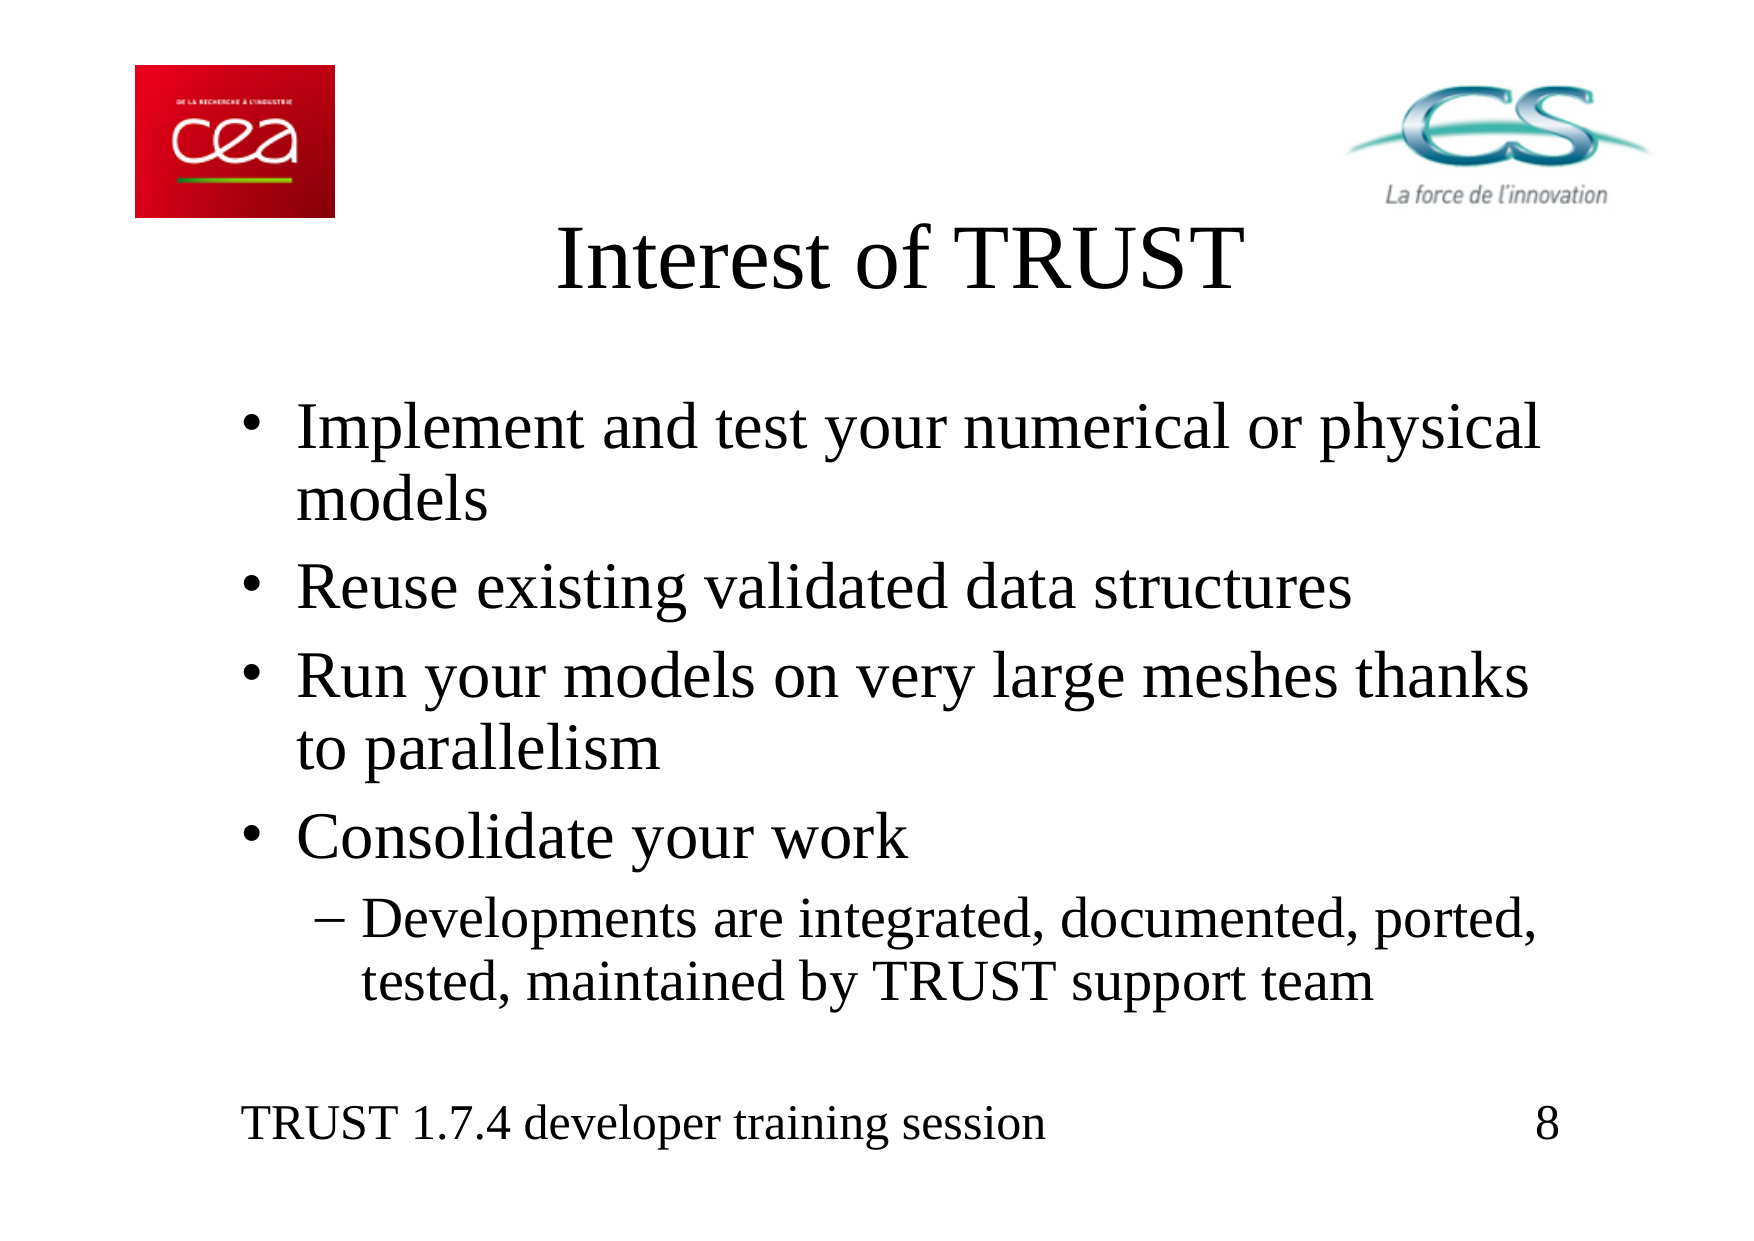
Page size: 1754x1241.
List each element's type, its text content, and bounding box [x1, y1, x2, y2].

picture [1340, 73, 1662, 218]
picture [135, 65, 335, 218]
title Interest of TRUST [225, 158, 1577, 346]
list Implement and test your numerical or physical models Reuse existing validated data structures Run your models on very large meshes thanks to parallelism Consolidate your work Developments are integrated, documented, ported, tested, maintained by TRUST support team [225, 382, 1577, 1057]
